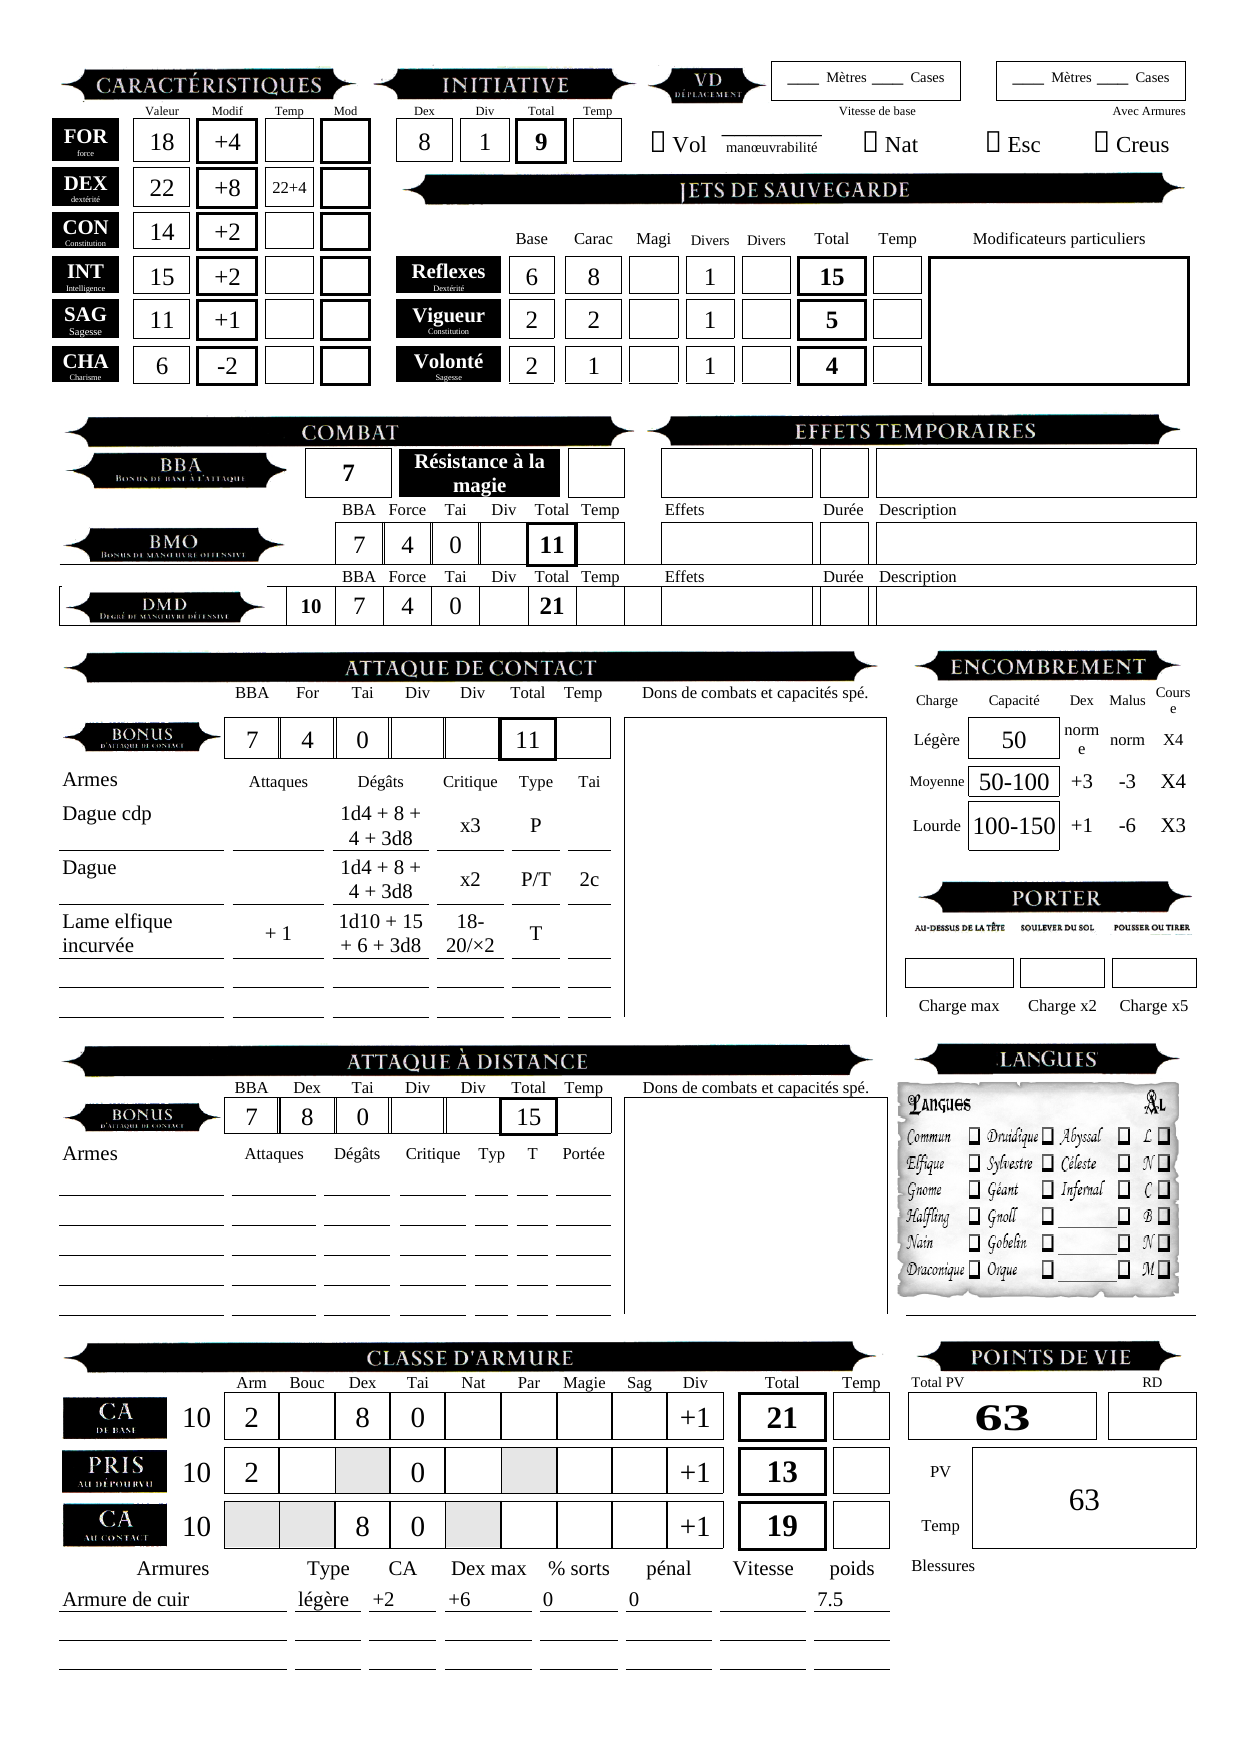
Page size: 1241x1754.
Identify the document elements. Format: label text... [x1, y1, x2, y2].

table_cell [396, 338, 501, 346]
table_cell [611, 958, 624, 963]
table_cell [922, 256, 928, 293]
table_cell [508, 1225, 517, 1230]
table_cell [723, 1493, 739, 1501]
table_cell Durée [820, 498, 868, 522]
table_header Dex [1059, 684, 1104, 717]
table_cell [475, 1260, 508, 1285]
table_cell [466, 1201, 475, 1225]
table_cell [324, 1256, 390, 1260]
table_header Tai [335, 684, 390, 717]
table_cell Type [295, 1555, 361, 1579]
table_cell 22+4 [266, 168, 313, 206]
table_cell [512, 988, 560, 993]
table_cell 7 [336, 587, 383, 625]
table_cell [554, 293, 565, 298]
table_cell [266, 347, 313, 382]
table_cell [258, 167, 265, 206]
table_cell [445, 759, 500, 766]
table_cell [224, 963, 232, 987]
table_cell Magi [630, 212, 678, 248]
table_cell [224, 1134, 279, 1141]
table_cell [806, 1616, 814, 1640]
table_cell [556, 1134, 611, 1141]
table_cell [517, 1230, 548, 1255]
table_cell [1059, 850, 1104, 855]
table_cell [371, 346, 396, 382]
table_cell [873, 294, 921, 298]
table_cell [1104, 987, 1112, 993]
table_cell [361, 1580, 369, 1587]
table_cell [508, 1285, 517, 1290]
table_cell [568, 909, 611, 957]
table_cell Force [383, 565, 431, 586]
table_cell 11 [502, 720, 554, 758]
table_cell [119, 212, 133, 248]
table_header Dons de combats et capacités spé. [625, 1078, 887, 1097]
table_cell [59, 1165, 224, 1171]
table_cell [224, 1612, 279, 1616]
table_cell [198, 341, 257, 346]
table_cell [466, 1260, 475, 1285]
table_cell [314, 167, 320, 206]
table_header Modif [198, 104, 257, 118]
table_cell [59, 1616, 287, 1640]
table_cell [611, 1285, 624, 1290]
table_cell 63 [973, 1448, 1196, 1547]
table_cell [611, 1260, 624, 1285]
table_cell [508, 1255, 517, 1260]
table_cell [59, 993, 224, 1017]
table_cell [59, 1447, 169, 1493]
table_cell [791, 256, 797, 293]
table_cell 2 [566, 300, 621, 338]
table_cell [232, 1196, 316, 1201]
table_cell 7 [225, 718, 278, 758]
table_cell [739, 1551, 789, 1555]
table_cell [887, 850, 905, 855]
table_cell [747, 1612, 806, 1616]
table_cell [400, 1165, 466, 1171]
table_cell [504, 958, 512, 963]
table_cell [287, 1555, 295, 1579]
table_header [190, 104, 198, 118]
table_cell [59, 1612, 114, 1616]
table_cell [324, 1165, 390, 1171]
table_cell [316, 1171, 324, 1195]
table_cell [134, 339, 190, 346]
table_cell [266, 300, 313, 338]
table_cell Description [876, 498, 1196, 522]
table_cell [460, 161, 1188, 167]
table_cell [548, 1255, 556, 1260]
table_cell [873, 339, 921, 346]
table_cell +1 [199, 302, 255, 338]
table_cell [324, 850, 332, 855]
table_cell [436, 1611, 445, 1616]
table_cell [52, 206, 119, 212]
table_cell [119, 346, 133, 382]
table_cell [556, 1226, 611, 1230]
table_cell [119, 299, 133, 338]
table_cell [532, 1645, 540, 1669]
table_cell [806, 1580, 814, 1587]
table_cell [556, 1171, 611, 1195]
table_cell [453, 161, 460, 167]
table_cell [361, 1640, 369, 1645]
table_header Arm [224, 1374, 279, 1392]
table_cell Divers [686, 212, 734, 248]
table_cell [466, 1195, 475, 1201]
table_cell [324, 904, 332, 909]
table_cell [679, 299, 686, 338]
table_cell [887, 963, 905, 987]
table_cell [504, 963, 512, 987]
table_cell [1104, 993, 1112, 1017]
table_cell [324, 909, 332, 957]
table_cell [1105, 958, 1112, 987]
table_cell [198, 251, 257, 256]
table_cell BBA [335, 498, 383, 522]
table_cell [1104, 758, 1150, 766]
table_cell [475, 1256, 508, 1260]
table_cell [333, 851, 429, 855]
table_cell [611, 904, 624, 909]
text ___ Mètres ___ Cases [999, 63, 1182, 87]
table_cell 50 [969, 718, 1059, 758]
table_cell Charge max [905, 993, 1013, 1017]
table_cell [59, 1133, 224, 1141]
table_cell + 1 [233, 909, 324, 957]
table_header [560, 449, 568, 497]
table_cell 2 [225, 1448, 278, 1493]
table_cell [370, 161, 396, 167]
table_cell [190, 161, 198, 167]
table_cell [190, 299, 196, 338]
table_cell 6 [510, 257, 554, 293]
table_cell [295, 1616, 361, 1640]
table_header Sag [612, 1374, 667, 1392]
table_cell [618, 1640, 626, 1645]
table_cell [59, 1201, 224, 1225]
table_cell [59, 1290, 224, 1315]
table_cell [59, 963, 224, 987]
table_cell [371, 118, 396, 161]
table_cell [224, 1641, 279, 1645]
table_cell [52, 248, 119, 256]
table_cell [266, 257, 313, 293]
table_cell [190, 256, 196, 293]
table_header Total [500, 684, 555, 717]
table_cell Dague cdp [59, 801, 224, 849]
table_cell [618, 1645, 626, 1669]
table_cell [501, 293, 509, 298]
table_cell [400, 1230, 466, 1255]
table_cell [625, 587, 661, 625]
table_cell [560, 958, 568, 963]
table_cell [1150, 758, 1196, 766]
table_cell [869, 522, 876, 563]
table_header Capacité [969, 684, 1059, 717]
table_cell [445, 1580, 532, 1587]
table_cell [232, 1286, 316, 1290]
table_cell [560, 766, 568, 796]
table_cell [324, 766, 332, 796]
table_cell [504, 909, 512, 957]
table_cell [827, 1447, 833, 1493]
table_cell [814, 1645, 889, 1669]
table_cell [475, 1230, 508, 1255]
table_cell [190, 118, 196, 161]
table_cell [734, 212, 742, 248]
table_cell [873, 248, 921, 256]
table_cell [436, 1645, 445, 1669]
table_cell Dégâts [324, 1141, 390, 1165]
table_cell [313, 206, 321, 212]
table_cell [612, 1494, 667, 1501]
table_cell 0 [626, 1587, 712, 1611]
table_header Nat [445, 1374, 501, 1392]
table_cell [59, 1548, 114, 1555]
table_cell [119, 161, 134, 167]
table_cell [324, 1260, 390, 1285]
table_cell 15 [134, 257, 189, 293]
table_cell [1066, 118, 1074, 161]
table_cell [867, 346, 873, 382]
table_cell [558, 1393, 611, 1439]
table_cell Type [512, 766, 560, 796]
table_cell Total [798, 212, 865, 248]
table_cell 1 [687, 300, 734, 338]
table_cell [114, 1641, 169, 1645]
table_cell [611, 1141, 624, 1165]
table_cell [437, 851, 504, 855]
table_cell [258, 118, 265, 161]
table_header Temp [555, 684, 611, 717]
table_cell [429, 766, 437, 796]
table_cell [905, 758, 969, 766]
table_cell [119, 118, 133, 161]
table_cell 10 [169, 1501, 224, 1547]
table_cell [286, 565, 335, 586]
table_cell [114, 1580, 169, 1587]
table_cell [134, 294, 190, 298]
table_cell [59, 1097, 224, 1133]
table_cell Divers [742, 212, 790, 248]
table_cell [390, 1260, 400, 1285]
table_cell [224, 1494, 279, 1501]
table_cell [1063, 1549, 1109, 1555]
table_cell +1 [668, 1448, 723, 1493]
table_cell [287, 1645, 295, 1669]
table_cell [790, 338, 798, 346]
table_cell 1d10 + 15 + 6 + 3d8 [333, 909, 429, 957]
table_cell [622, 346, 629, 382]
table_cell [316, 1230, 324, 1255]
table_cell [578, 523, 624, 563]
table_cell Dex max [445, 1555, 532, 1579]
table_cell [59, 717, 224, 758]
table_cell [611, 1171, 624, 1195]
table_cell [437, 959, 504, 963]
table_cell [887, 766, 905, 796]
table_cell [335, 1134, 390, 1141]
table_cell [567, 118, 573, 161]
table_cell [59, 1226, 224, 1230]
table_cell [504, 766, 512, 796]
table_cell [466, 1225, 475, 1230]
table_cell [890, 1555, 908, 1579]
table_cell [400, 1256, 466, 1260]
table_cell [720, 1587, 806, 1611]
table_cell poids [814, 1555, 889, 1579]
table_cell [510, 118, 515, 161]
table_cell [390, 1141, 400, 1165]
table_cell [429, 963, 437, 987]
table_cell [369, 1645, 436, 1669]
table_cell [224, 1440, 279, 1447]
table_cell 4 [385, 523, 430, 563]
table_cell [548, 1201, 556, 1225]
table_cell [369, 1612, 436, 1616]
table_cell [611, 963, 624, 987]
table_cell [887, 909, 905, 957]
table_cell [887, 796, 905, 801]
table_cell [266, 213, 313, 248]
table_cell +3 [1060, 766, 1104, 796]
table_cell 0 [432, 587, 479, 625]
table_cell [906, 959, 1013, 987]
table_cell [335, 1440, 390, 1447]
table_cell [232, 1171, 316, 1195]
table_cell [233, 851, 324, 855]
table_cell [828, 118, 836, 161]
table_cell [742, 339, 790, 346]
table_cell [743, 347, 790, 382]
table_cell [568, 959, 611, 963]
table_header [869, 449, 876, 497]
table_cell [437, 905, 504, 909]
table_cell [447, 1098, 499, 1133]
table_cell [517, 1256, 548, 1260]
table_cell [612, 1097, 624, 1133]
table_cell [662, 523, 812, 563]
table_cell [888, 1171, 906, 1195]
table_cell [169, 1439, 224, 1447]
table_cell [279, 1549, 335, 1555]
table_cell [735, 256, 742, 293]
table_cell [279, 1134, 335, 1141]
table_cell [436, 1640, 445, 1645]
table_cell [437, 993, 504, 1017]
table_cell [475, 1196, 508, 1201]
table_cell [554, 212, 565, 248]
table_cell [905, 988, 1013, 993]
table_header Valeur [134, 104, 190, 118]
table_cell Temp [873, 212, 921, 248]
table_cell [554, 248, 565, 256]
table_cell Armure de cuir [59, 1587, 287, 1611]
table_cell T [512, 909, 560, 957]
table_cell [370, 293, 396, 298]
table_cell % sorts [540, 1555, 618, 1579]
table_cell [1097, 1392, 1108, 1439]
table_cell [887, 987, 905, 993]
table_cell [265, 249, 313, 256]
table_cell [446, 1393, 500, 1439]
table_cell [445, 1616, 532, 1640]
table_cell [437, 988, 504, 993]
table_cell [287, 1587, 295, 1611]
table_cell [336, 1448, 389, 1493]
table_header Bouc [279, 1374, 335, 1392]
table_cell [114, 1612, 169, 1616]
table_cell [323, 170, 368, 206]
table_cell [392, 1098, 443, 1133]
table_cell [119, 248, 134, 256]
table_cell [233, 963, 324, 987]
table_header [640, 104, 715, 118]
table_cell [390, 1255, 400, 1260]
table_cell [611, 1165, 624, 1171]
table_cell [502, 1448, 556, 1493]
table_cell [517, 1286, 548, 1290]
table_cell 0 [391, 1502, 445, 1547]
table_cell [445, 1641, 532, 1645]
table_cell [723, 1548, 739, 1555]
table_cell [323, 259, 368, 293]
table_cell [930, 248, 1188, 256]
table_header [611, 684, 624, 717]
table_cell [622, 212, 629, 248]
table_cell CA [369, 1555, 436, 1579]
table_cell [257, 338, 265, 346]
table_cell [622, 256, 629, 293]
table_cell [798, 341, 865, 346]
table_cell [361, 1645, 369, 1669]
table_cell [512, 851, 560, 855]
table_cell [429, 855, 437, 903]
table_cell [370, 206, 396, 212]
table_cell [888, 1230, 906, 1255]
table_cell [618, 1580, 626, 1587]
table_cell [52, 161, 119, 167]
table_cell [504, 993, 512, 1017]
table_cell T [517, 1141, 548, 1165]
table_cell [568, 993, 611, 1017]
table_cell [509, 248, 554, 256]
table_cell [313, 161, 321, 167]
table_cell [333, 959, 429, 963]
table_cell [169, 1612, 224, 1616]
table_cell P/T [512, 855, 560, 903]
table_header 7 [306, 449, 391, 497]
table_cell [888, 1225, 906, 1230]
table_cell [59, 522, 286, 563]
table_cell [548, 1225, 556, 1230]
table_cell [224, 1225, 232, 1230]
table_cell [501, 206, 509, 212]
table_cell [560, 855, 568, 903]
table_cell  Esc [959, 118, 1066, 161]
table_cell [887, 993, 905, 1017]
table_cell [887, 855, 905, 903]
table_cell [59, 1196, 224, 1201]
table_cell [333, 796, 429, 801]
table_cell [890, 1493, 908, 1501]
table_cell Temp [576, 498, 624, 522]
table_cell norm [1104, 717, 1150, 758]
table_cell [445, 1612, 532, 1616]
table_cell [890, 1580, 908, 1587]
table_cell 50-100 [969, 767, 1059, 796]
table_cell [59, 565, 286, 586]
table_cell [560, 909, 568, 957]
table_cell [59, 1439, 114, 1447]
table_cell [814, 1580, 889, 1587]
table_header Div [390, 1078, 445, 1097]
table_cell [540, 1645, 618, 1669]
table_cell [1113, 959, 1196, 987]
table_cell Vigueur Constitution [396, 299, 501, 338]
table_cell [611, 1195, 624, 1201]
table_cell [232, 1165, 316, 1171]
table_cell [224, 1171, 232, 1195]
table_cell [504, 904, 512, 909]
table_cell [611, 1225, 624, 1230]
table_cell 15 [800, 259, 864, 293]
table_header [509, 104, 517, 118]
table_cell [224, 1230, 232, 1255]
table_cell [390, 1494, 445, 1501]
table_cell [626, 1580, 712, 1587]
table_cell [265, 339, 313, 346]
table_header Temp [833, 1374, 889, 1392]
table_cell [558, 1448, 611, 1493]
table_cell [630, 294, 678, 298]
table_cell 7 [225, 1098, 277, 1133]
table_cell [59, 796, 224, 801]
table_cell [555, 346, 565, 382]
table_cell [798, 248, 865, 256]
table_cell [686, 339, 734, 346]
table_cell [335, 1494, 390, 1501]
table_cell [973, 1440, 1063, 1447]
table_cell [314, 118, 320, 161]
table_cell [286, 497, 335, 522]
table_cell -6 [1104, 801, 1150, 849]
table_cell 1d4 + 8 + 4 + 3d8 [333, 801, 429, 849]
table_cell 10 [287, 587, 335, 625]
table_cell [446, 718, 498, 758]
table_header Temp [556, 1078, 611, 1097]
table_cell [287, 1640, 295, 1645]
table_cell X4 [1150, 717, 1196, 758]
picture [59, 1041, 1181, 1078]
table_cell [890, 1640, 908, 1645]
table_cell [370, 248, 396, 256]
table_cell [630, 257, 678, 293]
table_cell [502, 1502, 556, 1547]
table_cell [466, 1255, 475, 1260]
table_cell [517, 1201, 548, 1225]
table_header [286, 449, 305, 497]
table_cell [508, 1290, 517, 1315]
table_cell [577, 587, 624, 625]
table_cell [321, 251, 369, 256]
table_cell [323, 349, 368, 382]
table_cell [568, 796, 611, 801]
table_cell [437, 963, 504, 987]
table_cell [279, 1580, 287, 1587]
table_cell [512, 993, 560, 1017]
table_cell [436, 1555, 445, 1579]
picture [59, 409, 1181, 494]
table_cell [865, 248, 873, 256]
table_cell [400, 1286, 466, 1290]
table_cell Div [480, 565, 528, 586]
table_cell Lourde [905, 801, 968, 849]
table_cell 10 [169, 1392, 224, 1439]
table_cell [190, 248, 198, 256]
table_cell [59, 988, 224, 993]
table_header [825, 1374, 833, 1392]
table_cell [532, 1611, 540, 1616]
table_cell [361, 1587, 369, 1611]
table_cell [232, 1230, 316, 1255]
table_header Mod [321, 104, 369, 118]
table_cell [287, 1580, 295, 1587]
table_cell [257, 206, 265, 212]
table_cell [224, 909, 232, 957]
table_cell [874, 347, 921, 382]
table_header Total [501, 1078, 556, 1097]
table_cell [396, 212, 501, 248]
table_cell [887, 801, 905, 849]
table_cell [712, 1645, 720, 1669]
table_cell [686, 248, 734, 256]
table_cell [806, 1587, 814, 1611]
table_cell [314, 299, 320, 338]
table_cell +1 [668, 1502, 723, 1547]
table_cell [888, 1141, 906, 1165]
table_cell [501, 1440, 557, 1447]
table_cell [279, 1440, 335, 1447]
table_cell 6 [134, 347, 189, 382]
table_cell x3 [437, 801, 504, 849]
table_cell [560, 796, 568, 801]
table_cell [59, 497, 286, 522]
table_cell [501, 338, 509, 346]
table_cell [190, 206, 198, 212]
table_header [565, 104, 573, 118]
table_header [906, 1078, 1196, 1315]
table_header [52, 104, 119, 118]
table_cell [504, 796, 512, 801]
table_header Avec Armures [996, 104, 1188, 118]
table_cell [686, 294, 734, 298]
table_cell [890, 1587, 908, 1611]
table_cell 0 [391, 1448, 444, 1493]
table_cell Attaques [232, 1141, 316, 1165]
table_cell [371, 256, 396, 293]
table_cell [390, 1165, 400, 1171]
table_cell [371, 299, 396, 338]
table_header Malus [1104, 684, 1150, 717]
table_cell Blessures [908, 1555, 1196, 1669]
table_cell Reflexes Dextérité [396, 256, 501, 293]
table_cell [517, 1226, 548, 1230]
table_cell [59, 1641, 114, 1645]
table_cell [827, 1392, 833, 1439]
table_cell [532, 1616, 540, 1640]
table_cell [747, 1641, 806, 1645]
table_cell [429, 909, 437, 957]
table_cell [890, 1548, 908, 1555]
table_cell [712, 1580, 720, 1587]
table_cell norme [1060, 717, 1104, 758]
table_cell [59, 1501, 169, 1547]
table_cell 15 [502, 1100, 555, 1133]
table_header Par [501, 1374, 557, 1392]
table_cell 63 [909, 1393, 1096, 1439]
table_cell PV [908, 1447, 972, 1493]
table_cell [560, 987, 568, 993]
table_cell [890, 1501, 908, 1547]
table_cell [224, 1165, 232, 1171]
picture [62, 1100, 221, 1133]
table_cell Description [876, 565, 1196, 586]
table_cell [295, 1580, 361, 1587]
table_cell [618, 1611, 626, 1616]
table_cell [813, 587, 820, 625]
table_cell [555, 759, 611, 766]
table_cell [169, 1580, 224, 1587]
table_cell [877, 523, 1196, 563]
table_cell [504, 801, 512, 849]
table_cell [611, 1230, 624, 1255]
table_cell Moyenne [905, 766, 968, 796]
table_cell [626, 1612, 712, 1616]
table_cell 8 [336, 1393, 389, 1439]
table_cell Total [528, 567, 576, 586]
table_cell -3 [1104, 766, 1150, 796]
table_cell [429, 801, 437, 849]
table_cell [429, 850, 437, 855]
table_cell Charge x2 [1021, 993, 1104, 1017]
table_cell [630, 248, 678, 256]
table_cell [921, 248, 929, 256]
table_cell [316, 1290, 324, 1315]
table_cell [1154, 1440, 1196, 1447]
table_cell [868, 565, 876, 586]
table_cell Dégâts [333, 766, 429, 796]
table_cell [445, 1440, 501, 1447]
table_cell [554, 338, 565, 346]
picture [59, 649, 1182, 684]
table_cell [324, 796, 332, 801]
table_cell [625, 522, 661, 563]
table_cell Critique [400, 1141, 466, 1165]
table_cell [114, 1548, 169, 1555]
table_cell [742, 294, 790, 298]
table_cell [475, 1171, 508, 1195]
table_cell [827, 1501, 833, 1547]
table_cell [52, 338, 119, 346]
table_cell [509, 206, 1188, 212]
table_cell [678, 212, 686, 248]
table_cell [190, 338, 198, 346]
table_cell [532, 1640, 540, 1645]
table_cell [611, 855, 624, 903]
table_cell [59, 758, 224, 766]
table_cell [821, 523, 868, 563]
table_cell DEX dextérité [52, 167, 119, 206]
table_cell [890, 1392, 908, 1439]
table_cell [333, 993, 429, 1017]
table_cell 1 [687, 347, 734, 382]
table_cell [1109, 1549, 1154, 1555]
table_cell [502, 1393, 556, 1439]
table_cell [887, 717, 905, 758]
table_cell 0 [391, 1393, 444, 1439]
table_cell [324, 1201, 390, 1225]
table_cell [517, 1290, 548, 1315]
table_cell [436, 1587, 445, 1611]
table_cell [1013, 987, 1021, 993]
table_cell 19 [741, 1504, 824, 1547]
table_header [59, 1078, 224, 1097]
table_header Résistance à la magie [399, 449, 560, 497]
table_cell [1109, 1440, 1154, 1447]
picture [62, 1450, 167, 1493]
table_cell [190, 293, 198, 298]
table_cell [558, 1502, 611, 1547]
table_cell [813, 522, 820, 563]
table_cell [224, 1290, 232, 1315]
table_cell [508, 1201, 517, 1225]
table_cell [611, 987, 624, 993]
table_cell [390, 759, 445, 766]
table_cell [540, 1641, 618, 1645]
table_cell [667, 1494, 723, 1501]
table_cell Portée [556, 1141, 611, 1165]
table_cell [295, 1641, 361, 1645]
table_cell [618, 1555, 626, 1579]
table_cell [335, 759, 390, 766]
table_cell [568, 851, 611, 855]
table_cell [400, 1226, 466, 1230]
table_cell [257, 293, 265, 298]
table_cell [865, 293, 873, 298]
table_cell [548, 1141, 556, 1165]
table_cell [1013, 993, 1021, 1017]
table_cell [265, 294, 313, 298]
table_cell [612, 1440, 667, 1447]
table_cell  Nat [836, 118, 944, 161]
table_cell [867, 256, 873, 293]
table_cell [712, 1640, 720, 1645]
table_cell Légère [905, 717, 968, 758]
table_cell +4 [199, 121, 255, 161]
table_cell [613, 1448, 666, 1493]
table_cell [890, 1447, 908, 1493]
table_cell [622, 299, 629, 338]
table_cell [445, 1134, 501, 1141]
table_cell [1059, 796, 1104, 801]
table_cell [905, 796, 969, 801]
table_cell [921, 212, 929, 248]
table_cell [556, 1260, 611, 1285]
table_cell [400, 1196, 466, 1201]
table_cell [679, 346, 686, 382]
table_cell 14 [134, 213, 189, 248]
table_cell [825, 1439, 833, 1447]
table_cell [504, 855, 512, 903]
table_cell 0 [540, 1587, 618, 1611]
table_cell [224, 987, 232, 993]
table_cell [400, 1260, 466, 1285]
table_header [313, 104, 321, 118]
table_cell [558, 1098, 611, 1133]
table_cell [501, 1549, 557, 1555]
table_header Div [445, 1078, 501, 1097]
table_cell [501, 346, 509, 382]
table_cell [791, 299, 797, 338]
table_header Tai [335, 1078, 390, 1097]
table_cell [392, 718, 443, 758]
table_cell Durée [820, 565, 868, 586]
table_cell [560, 963, 568, 987]
table_cell [556, 1196, 611, 1201]
table_cell [258, 346, 265, 382]
table_cell [908, 1493, 972, 1501]
table_header [59, 449, 286, 497]
table_cell [565, 294, 622, 298]
table_cell [512, 963, 560, 987]
table_header [887, 1078, 906, 1097]
table_cell [720, 1616, 806, 1640]
table_cell +1 [1060, 801, 1104, 849]
table_header [723, 1374, 739, 1392]
table_cell [532, 1555, 540, 1579]
table_cell [512, 796, 560, 801]
table_header ________manœuvrabilité [715, 104, 828, 161]
table_cell [280, 1502, 334, 1547]
table_cell [613, 1502, 666, 1547]
table_cell [622, 118, 640, 161]
table_cell [232, 1256, 316, 1260]
table_cell [839, 1549, 889, 1555]
table_cell [887, 958, 905, 963]
table_cell [888, 1260, 906, 1285]
table_cell [59, 1392, 169, 1439]
table_cell [626, 1641, 712, 1645]
table_cell [509, 294, 554, 298]
table_cell [742, 248, 790, 256]
table_header Dex [335, 1374, 390, 1392]
table_cell [233, 905, 324, 909]
table_cell [390, 1440, 445, 1447]
table_cell 1d4 + 8 + 4 + 3d8 [333, 855, 429, 903]
table_cell [888, 1195, 906, 1201]
table_cell BBA [335, 565, 383, 586]
table_cell [626, 1616, 712, 1640]
table_cell [1059, 758, 1104, 766]
table_cell  Creus [1074, 118, 1188, 161]
table_cell [59, 1230, 224, 1255]
table_cell [501, 248, 509, 256]
table_cell [931, 259, 1187, 382]
table_cell [678, 293, 686, 298]
table_cell Temp [908, 1501, 972, 1547]
table_cell  Vol [640, 118, 715, 161]
table_cell [400, 1201, 466, 1225]
table_header Total [739, 1374, 825, 1392]
table_cell X3 [1150, 801, 1196, 849]
table_cell [475, 1286, 508, 1290]
table_cell [734, 338, 742, 346]
table_cell [517, 1165, 548, 1171]
table_cell [324, 801, 332, 849]
table_cell [266, 119, 313, 161]
table_cell [233, 855, 324, 903]
table_cell [662, 587, 812, 625]
table_cell [224, 1580, 279, 1587]
table_header Total PV [908, 1374, 1096, 1392]
table_cell [324, 993, 332, 1017]
table_cell [321, 341, 369, 346]
table_cell [114, 1493, 169, 1501]
table_cell [475, 1290, 508, 1315]
table_header Div [667, 1374, 723, 1392]
table_cell [436, 1616, 445, 1640]
table_header [370, 104, 396, 118]
table_cell [890, 1645, 908, 1669]
table_cell [574, 119, 621, 161]
table_cell [232, 1260, 316, 1285]
table_cell [361, 1616, 369, 1640]
table_cell [630, 300, 678, 338]
table_cell [678, 338, 686, 346]
table_cell [556, 1286, 611, 1290]
table_cell [500, 761, 555, 766]
table_cell Tai [431, 565, 479, 586]
table_cell [323, 302, 368, 338]
table_cell [806, 1611, 814, 1616]
table_cell [445, 1549, 501, 1555]
table_header Div [445, 684, 500, 717]
table_cell Total [528, 497, 576, 522]
table_cell [887, 758, 905, 766]
table_header [625, 449, 661, 497]
table_header [622, 104, 640, 118]
table_cell [568, 988, 611, 993]
table_cell [390, 1549, 445, 1555]
table_cell [908, 1548, 972, 1555]
table_cell [611, 796, 624, 801]
table_cell [316, 1195, 324, 1201]
table_cell FOR force [52, 118, 119, 161]
table_cell [720, 1641, 747, 1645]
table_cell [501, 256, 509, 293]
table_cell [265, 207, 313, 212]
table_cell [258, 299, 265, 338]
table_cell [466, 1165, 475, 1171]
picture [399, 169, 1185, 206]
table_header [392, 449, 399, 497]
table_cell [806, 1645, 814, 1669]
table_cell [396, 167, 1188, 206]
table_cell [517, 1260, 548, 1285]
table_cell [501, 1136, 556, 1141]
table_cell 10 [169, 1447, 224, 1493]
table_header [569, 449, 624, 497]
table_cell Effets [662, 565, 812, 586]
table_cell [396, 162, 452, 167]
table_cell 8 [397, 119, 452, 161]
table_cell Armures [59, 1555, 287, 1579]
table_header Dex [396, 104, 452, 118]
table_cell [169, 1548, 224, 1555]
table_cell [466, 1171, 475, 1195]
table_header [611, 1078, 624, 1097]
table_cell [508, 1141, 517, 1165]
table_cell [335, 1549, 390, 1555]
table_cell [555, 256, 565, 293]
table_cell [540, 1616, 618, 1640]
table_cell [548, 1285, 556, 1290]
table_header [59, 1374, 169, 1392]
table_cell [504, 850, 512, 855]
table_cell [437, 796, 504, 801]
picture [62, 524, 285, 564]
table_cell [324, 1196, 390, 1201]
table_cell 11 [529, 525, 574, 563]
table_cell [888, 1201, 906, 1225]
table_cell [59, 1256, 224, 1260]
table_cell [258, 212, 265, 248]
table_cell [134, 249, 190, 256]
table_cell [734, 293, 742, 298]
table_cell [224, 904, 232, 909]
table_cell [618, 1616, 626, 1640]
table_cell [611, 850, 624, 855]
table_cell 0 [337, 1098, 388, 1133]
table_cell [622, 248, 629, 256]
table_cell x2 [437, 855, 504, 903]
table_cell [400, 1171, 466, 1195]
table_cell Modificateurs particuliers [930, 212, 1188, 248]
table_cell [720, 1645, 806, 1669]
table_cell 11 [134, 300, 189, 338]
table_header [877, 449, 1196, 497]
table_cell P [512, 801, 560, 849]
table_cell [1109, 1393, 1196, 1439]
table_cell pénal [626, 1555, 712, 1579]
table_cell +2 [199, 259, 255, 293]
table_cell [59, 851, 224, 855]
table_cell [1104, 796, 1150, 801]
table_cell [905, 850, 969, 855]
table_cell [390, 1201, 400, 1225]
table_cell [224, 993, 232, 1017]
table_cell [611, 1201, 624, 1225]
table_header Course [1150, 683, 1196, 717]
table_cell Force [383, 497, 431, 522]
table_cell Typ [475, 1141, 508, 1165]
table_cell [548, 1195, 556, 1201]
table_cell [233, 993, 324, 1017]
table_cell [224, 1260, 232, 1285]
table_cell [508, 1260, 517, 1285]
table_cell [316, 1141, 324, 1165]
table_cell 5 [800, 302, 864, 338]
table_cell [396, 206, 501, 212]
table_cell [735, 346, 742, 382]
table_cell [888, 1133, 906, 1141]
table_cell [59, 1580, 114, 1587]
table_cell [225, 1502, 279, 1547]
table_cell [1150, 796, 1196, 801]
picture [62, 586, 267, 625]
table_cell [445, 1494, 501, 1501]
table_cell [548, 1260, 556, 1285]
table_cell 8 [336, 1502, 389, 1547]
table_cell 18-20/×2 [437, 909, 504, 957]
table_cell [429, 796, 437, 801]
table_cell [560, 993, 568, 1017]
table_cell [814, 1616, 889, 1640]
table_cell [874, 300, 921, 338]
table_cell [59, 1171, 224, 1195]
table_cell [466, 1230, 475, 1255]
table_cell 8 [566, 257, 621, 293]
table_cell [556, 1230, 611, 1255]
table_cell [445, 1645, 532, 1669]
table_cell [59, 1493, 114, 1501]
table_cell 21 [741, 1395, 824, 1439]
table_cell [812, 497, 820, 522]
table_cell [944, 118, 959, 161]
table_cell [475, 1226, 508, 1230]
table_cell [333, 988, 429, 993]
table_cell [390, 1230, 400, 1255]
table_cell [724, 1501, 738, 1547]
table_cell [806, 1555, 814, 1579]
table_cell [224, 759, 280, 766]
table_cell Tai [431, 497, 479, 522]
table_cell [190, 167, 196, 206]
table_cell [922, 346, 928, 382]
table_cell [224, 850, 232, 855]
table_cell [119, 167, 133, 206]
table_cell [517, 1196, 548, 1201]
table_cell Charge x5 [1112, 993, 1196, 1017]
table_cell [613, 1393, 666, 1439]
table_cell [119, 293, 134, 298]
table_cell [371, 167, 396, 206]
table_cell [624, 497, 662, 522]
table_cell [865, 212, 873, 248]
table_cell [611, 758, 624, 766]
table_cell [313, 293, 321, 298]
table_cell [224, 1195, 232, 1201]
table_cell [508, 1195, 517, 1201]
table_cell [134, 162, 190, 167]
table_cell [361, 1555, 369, 1579]
table_cell [324, 963, 332, 987]
table_cell [501, 212, 509, 248]
table_cell +2 [369, 1587, 436, 1611]
table_cell [790, 293, 798, 298]
table_cell [169, 1641, 224, 1645]
table_header [662, 449, 812, 497]
table_cell [316, 1255, 324, 1260]
table_cell [361, 1611, 369, 1616]
table_cell [232, 1226, 316, 1230]
table_cell [316, 1225, 324, 1230]
table_cell [324, 1290, 390, 1315]
table_cell 2 [510, 347, 554, 382]
table_cell +1 [668, 1393, 723, 1439]
table_cell [833, 1440, 889, 1447]
table_cell [877, 587, 1196, 625]
table_cell [865, 338, 873, 346]
text ___ Mètres ___ Cases [774, 63, 957, 87]
table_cell [611, 717, 624, 758]
table_cell [224, 1141, 232, 1165]
table_cell [466, 1285, 475, 1290]
table_cell [59, 1260, 224, 1285]
table_cell +2 [199, 215, 255, 248]
table_cell [119, 338, 134, 346]
table_cell [890, 1616, 908, 1640]
table_header RD [1109, 1373, 1196, 1392]
table_cell [396, 248, 501, 256]
table_cell [557, 1549, 612, 1555]
table_header [821, 449, 868, 497]
table_cell [224, 796, 232, 801]
table_cell 8 [281, 1098, 334, 1133]
table_cell [723, 1439, 739, 1447]
table_cell CON Constitution [52, 212, 119, 248]
table_cell [806, 1640, 814, 1645]
table_cell 4 [800, 349, 864, 382]
table_cell [280, 1393, 334, 1439]
table_cell [446, 1502, 500, 1547]
table_cell [190, 212, 196, 248]
table_cell [265, 162, 313, 167]
table_cell [739, 1496, 825, 1501]
table_cell [887, 1290, 906, 1315]
table_cell [743, 300, 790, 338]
table_cell [224, 1549, 279, 1555]
table_cell [279, 1494, 335, 1501]
table_cell [821, 587, 868, 625]
table_cell 1 [461, 119, 509, 161]
table_cell [556, 1290, 611, 1315]
table_cell [316, 1201, 324, 1225]
table_cell [611, 1255, 624, 1260]
table_cell [720, 1612, 747, 1616]
table_cell [557, 1494, 612, 1501]
table_header For [280, 684, 335, 717]
table_cell [59, 959, 224, 963]
table_cell [232, 1290, 316, 1315]
table_cell [224, 801, 232, 849]
table_cell [258, 256, 265, 293]
table_cell [429, 987, 437, 993]
table_cell [869, 587, 876, 625]
table_cell [429, 904, 437, 909]
table_header [890, 1374, 908, 1392]
table_cell 9 [518, 121, 564, 161]
table_cell [504, 987, 512, 993]
table_cell [548, 1171, 556, 1195]
table_cell [233, 796, 324, 801]
table_cell [921, 338, 928, 346]
table_cell [667, 1549, 723, 1555]
table_cell [1021, 988, 1104, 993]
table_cell [324, 987, 332, 993]
table_cell 1 [687, 257, 734, 293]
table_cell [568, 801, 611, 849]
table_cell [114, 1439, 169, 1447]
table_cell [565, 248, 622, 256]
table_cell Carac [565, 212, 622, 248]
table_cell [59, 1286, 224, 1290]
table_cell Temp [576, 565, 624, 586]
table_cell [224, 958, 232, 963]
table_cell [630, 347, 678, 382]
table_cell [295, 1645, 361, 1669]
table_cell [466, 1141, 475, 1165]
table_cell 2 [510, 300, 554, 338]
table_cell 1 [566, 347, 621, 382]
table_cell [568, 905, 611, 909]
table_cell [119, 206, 134, 212]
table_cell [324, 1171, 390, 1195]
table_cell [134, 207, 190, 212]
table_cell [735, 299, 742, 338]
table_cell Lame elfique incurvée [59, 909, 224, 957]
table_cell [295, 1612, 361, 1616]
table_cell [59, 1645, 287, 1669]
table_cell [556, 1165, 611, 1171]
table_header Dons de combats et capacités spé. [624, 684, 886, 717]
table_header [169, 1374, 224, 1392]
table_cell [314, 346, 320, 382]
table_cell [1112, 988, 1196, 993]
table_cell [548, 1165, 556, 1171]
table_header Total [517, 104, 565, 118]
table_cell [548, 1230, 556, 1255]
table_cell [611, 801, 624, 849]
table_cell [314, 256, 320, 293]
table_header [886, 684, 905, 717]
table_cell [480, 587, 528, 625]
table_cell [555, 299, 565, 338]
table_cell [743, 257, 790, 293]
table_cell [812, 565, 820, 586]
table_cell [512, 959, 560, 963]
table_cell [833, 1494, 889, 1501]
table_cell [257, 248, 265, 256]
table_header Div [460, 104, 509, 118]
table_cell [834, 1393, 889, 1439]
table_cell Armes [59, 766, 224, 796]
table_cell [734, 248, 742, 256]
table_cell 4 [281, 718, 333, 758]
table_cell [622, 338, 629, 346]
table_cell [790, 248, 798, 256]
table_cell Volonté Sagesse [396, 346, 501, 382]
table_cell [324, 1230, 390, 1255]
picture [62, 720, 221, 753]
picture [908, 878, 1193, 935]
table_cell [611, 1133, 624, 1141]
table_cell [224, 855, 232, 903]
table_header Tai [390, 1374, 445, 1392]
table_cell [888, 1097, 906, 1133]
table_cell 7.5 [814, 1587, 889, 1611]
table_cell [369, 1641, 436, 1645]
table_cell 13 [741, 1450, 824, 1493]
table_cell [119, 256, 133, 293]
table_cell [890, 1439, 908, 1447]
table_cell [390, 1134, 445, 1141]
table_cell [814, 1612, 889, 1616]
table_cell [624, 565, 662, 586]
table_cell [314, 212, 320, 248]
table_cell 2c [568, 855, 611, 903]
table_cell [825, 1493, 833, 1501]
table_cell [630, 339, 678, 346]
table_cell [316, 1285, 324, 1290]
table_cell [390, 1290, 400, 1315]
table_cell [446, 1448, 501, 1493]
table_cell [371, 212, 396, 248]
table_cell [324, 855, 332, 903]
table_cell +6 [445, 1587, 532, 1611]
table_cell [560, 801, 568, 849]
table_cell [791, 346, 797, 382]
table_cell [908, 1440, 972, 1447]
table_cell [874, 257, 921, 293]
table_cell [233, 801, 324, 849]
table_header [119, 104, 134, 118]
table_cell [453, 118, 460, 161]
table_header Temp [265, 104, 313, 118]
table_cell [626, 1645, 712, 1669]
table_cell 21 [529, 587, 576, 625]
table_cell Attaques [233, 766, 324, 796]
table_cell [1150, 850, 1196, 855]
table_cell [390, 1225, 400, 1230]
table_cell [712, 1555, 720, 1579]
table_header [828, 104, 836, 118]
picture [62, 1503, 167, 1548]
table_cell Tai [568, 766, 611, 796]
table_cell [316, 1260, 324, 1285]
table_cell [922, 299, 928, 338]
table_cell [517, 1171, 548, 1195]
table_header BBA [224, 1078, 279, 1097]
table_cell [316, 1165, 324, 1171]
table_cell [1014, 958, 1020, 987]
table_cell [169, 1493, 224, 1501]
table_cell [509, 339, 554, 346]
table_cell [390, 1285, 400, 1290]
table_cell [611, 1290, 624, 1315]
table_cell [1104, 850, 1150, 855]
table_cell [481, 523, 526, 563]
table_cell [267, 587, 286, 625]
table_cell [287, 1616, 295, 1640]
table_cell INT Intelligence [52, 256, 119, 293]
table_cell CHA Charisme [52, 346, 119, 382]
table_cell 22 [134, 168, 189, 206]
table_header Magie [557, 1374, 612, 1392]
table_cell Critique [437, 766, 504, 796]
table_cell [548, 1290, 556, 1315]
table_cell [834, 1502, 889, 1547]
table_cell [868, 497, 876, 522]
table_cell -2 [199, 349, 255, 382]
table_header [257, 104, 265, 118]
table_cell [867, 299, 873, 338]
table_cell [1154, 1549, 1196, 1555]
table_cell [1021, 959, 1104, 987]
table_cell légère [295, 1587, 361, 1611]
table_cell Effets [662, 498, 812, 522]
table_cell Base [509, 212, 554, 248]
table_cell [466, 1290, 475, 1315]
table_cell [969, 851, 1059, 855]
table_cell [720, 1580, 806, 1587]
table_cell [890, 1611, 908, 1616]
table_cell [224, 1255, 232, 1260]
table_cell [508, 1171, 517, 1195]
table_cell [280, 1448, 335, 1493]
table_cell Vitesse [720, 1555, 806, 1579]
table_cell [313, 248, 321, 256]
table_cell [369, 1616, 436, 1640]
table_cell [233, 959, 324, 963]
table_cell 18 [134, 119, 189, 161]
table_cell [224, 766, 232, 796]
table_cell [475, 1165, 508, 1171]
table_cell SAG Sagesse [52, 299, 119, 338]
table_cell [712, 1616, 720, 1640]
table_cell [611, 766, 624, 796]
table_cell [712, 1587, 720, 1611]
table_cell [501, 299, 509, 338]
table_cell [59, 905, 224, 909]
table_cell [557, 1440, 612, 1447]
table_cell [565, 339, 622, 346]
table_cell [324, 1226, 390, 1230]
table_cell [323, 121, 368, 161]
table_cell [370, 338, 396, 346]
table_cell [233, 988, 324, 993]
table_cell [611, 909, 624, 957]
table_cell [568, 963, 611, 987]
table_cell Div [480, 497, 528, 522]
table_cell [390, 1171, 400, 1195]
table_cell 7 [336, 523, 382, 563]
picture [59, 61, 1181, 104]
table_cell [429, 993, 437, 1017]
table_cell [888, 1285, 906, 1290]
table_cell [324, 1286, 390, 1290]
table_cell [612, 1549, 667, 1555]
table_cell [280, 759, 335, 766]
table_cell [475, 1201, 508, 1225]
table_cell [532, 1580, 540, 1587]
table_cell [887, 904, 905, 909]
table_cell [540, 1612, 618, 1616]
table_cell +8 [199, 170, 255, 206]
table_cell [396, 293, 501, 298]
table_cell [739, 1442, 825, 1447]
table_cell [625, 1098, 887, 1315]
table_header Div [390, 684, 445, 717]
table_cell [429, 958, 437, 963]
table_cell 100-150 [969, 802, 1059, 849]
table_cell [625, 718, 886, 1017]
table_cell [323, 215, 368, 248]
table_header [59, 684, 224, 717]
picture [59, 1339, 1182, 1374]
table_cell [540, 1580, 618, 1587]
table_cell [712, 1611, 720, 1616]
table_cell [790, 212, 798, 248]
table_cell [257, 161, 265, 167]
table_cell [834, 1448, 889, 1493]
table_cell [724, 1447, 738, 1493]
table_cell [52, 293, 119, 298]
table_cell [724, 1392, 738, 1439]
table_cell 0 [337, 718, 388, 758]
table_cell [436, 1580, 445, 1587]
table_cell [286, 522, 335, 563]
table_cell [888, 1255, 906, 1260]
table_cell [287, 1611, 295, 1616]
table_cell [532, 1587, 540, 1611]
table_cell [905, 855, 1196, 957]
table_cell [400, 1290, 466, 1315]
table_cell 0 [433, 523, 478, 563]
table_header [1096, 1374, 1109, 1392]
table_header [453, 104, 460, 118]
table_cell [333, 905, 429, 909]
table_cell [512, 905, 560, 909]
table_cell [508, 1230, 517, 1255]
table_cell [789, 1548, 839, 1555]
table_cell X4 [1150, 766, 1196, 796]
table_cell [888, 1165, 906, 1171]
table_cell 4 [384, 587, 431, 625]
table_cell [557, 718, 610, 758]
table_cell [224, 1285, 232, 1290]
table_cell [973, 1549, 1063, 1555]
table_cell [508, 1165, 517, 1171]
table_header BBA [224, 684, 280, 717]
table_cell [1063, 1439, 1109, 1447]
table_header Dex [279, 1078, 335, 1097]
table_cell [969, 759, 1059, 766]
table_cell [618, 1587, 626, 1611]
table_cell Armes [59, 1141, 224, 1165]
table_header Charge [905, 684, 969, 717]
table_cell [324, 958, 332, 963]
table_cell [369, 1580, 436, 1587]
table_cell [390, 1195, 400, 1201]
table_cell [969, 797, 1059, 801]
picture [62, 1395, 167, 1440]
table_cell [313, 338, 321, 346]
table_header Vitesse de base [836, 104, 996, 118]
table_cell [667, 1440, 723, 1447]
table_cell [501, 1494, 557, 1501]
table_header [813, 449, 820, 497]
table_cell [190, 346, 196, 382]
table_cell [232, 1201, 316, 1225]
table_cell [560, 904, 568, 909]
table_cell [679, 256, 686, 293]
table_cell [333, 963, 429, 987]
table_cell [814, 1641, 889, 1645]
table_cell [224, 1201, 232, 1225]
table_cell [611, 993, 624, 1017]
table_cell 2 [225, 1393, 278, 1439]
table_cell [560, 850, 568, 855]
table_cell Dague [59, 855, 224, 903]
table_cell [556, 1256, 611, 1260]
table_cell [556, 1201, 611, 1225]
table_header Temp [573, 104, 622, 118]
table_cell [678, 248, 686, 256]
